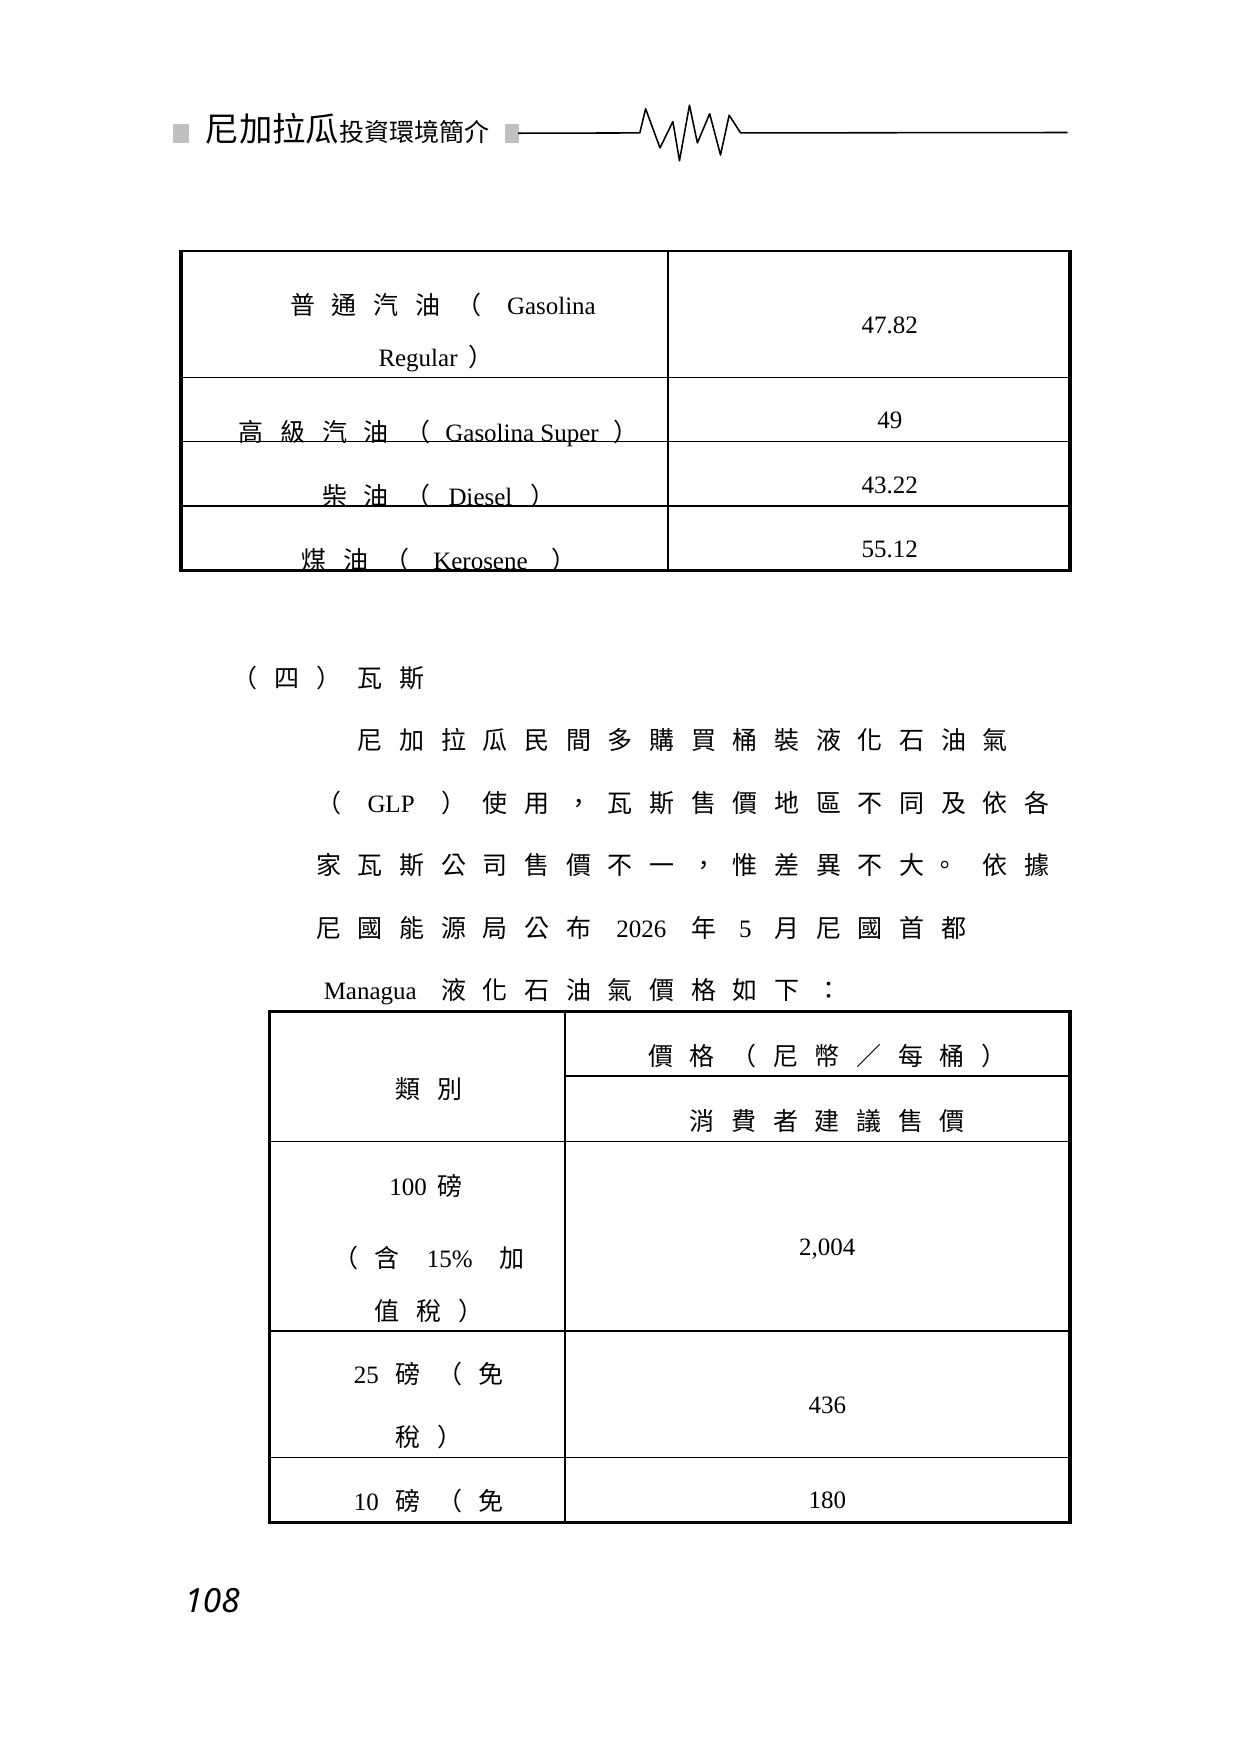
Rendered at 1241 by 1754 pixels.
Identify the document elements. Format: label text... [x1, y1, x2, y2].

table_cell 49 [669, 378, 1068, 441]
table_cell 436 [566, 1332, 1068, 1456]
table_header 價格（尼幣／每桶） [566, 1013, 1068, 1075]
table_cell 普通汽油（Gasolina Regular） [183, 252, 667, 377]
table_cell 消費者建議售價 [566, 1077, 1068, 1141]
table_cell 高級汽油（Gasolina Super） [183, 378, 667, 441]
text 尼加拉瓜民間多購買桶裝液化石油氣（GLP）使用，瓦斯售價地區不同及依各家瓦斯公司售價不一，惟差異不大。依據尼國能源局公布2026年5月尼國首都Managua液化石油氣價格如下： [281, 697, 1058, 1009]
table_cell 柴油（Diesel） [183, 442, 667, 505]
table_cell 47.82 [669, 252, 1068, 377]
table_cell 10磅（免 [271, 1458, 564, 1521]
text （四）瓦斯 [207, 634, 1058, 697]
table_cell 55.12 [669, 507, 1068, 569]
table_cell 2,004 [566, 1142, 1068, 1330]
table_cell 43.22 [669, 442, 1068, 505]
table_header 類別 [271, 1013, 564, 1141]
table_cell 100磅 （含15%加值稅） [271, 1142, 564, 1330]
table_cell 煤油（Kerosene） [183, 507, 667, 569]
table_cell 25磅（免稅） [271, 1332, 564, 1456]
table_cell 180 [566, 1458, 1068, 1521]
